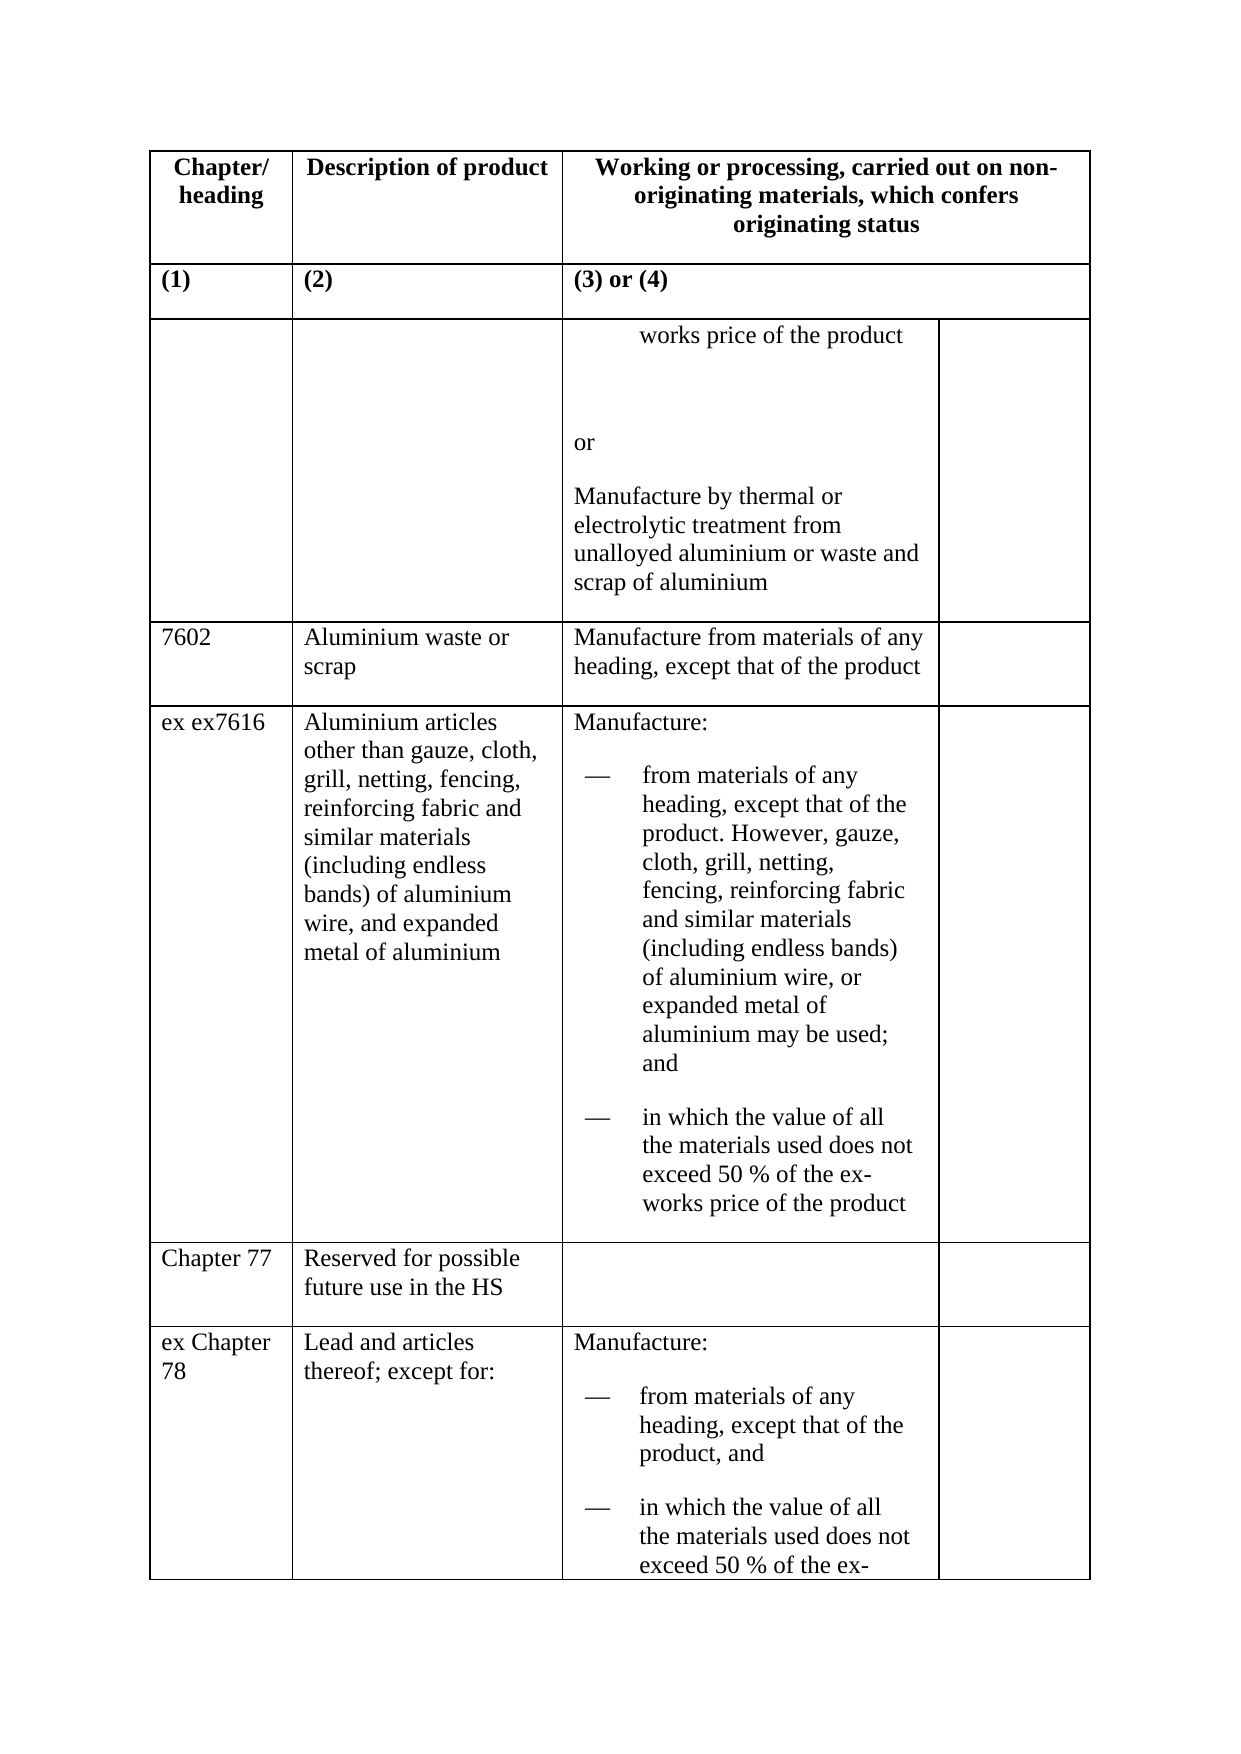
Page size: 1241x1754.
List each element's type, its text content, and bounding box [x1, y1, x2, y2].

table_cell [151, 320, 292, 621]
table_cell or Manufacture by thermal or electrolytic treatment from unalloyed aluminium or waste and scrap of aluminium [563, 320, 938, 621]
table_cell Reserved for possible future use in the HS [293, 1243, 562, 1326]
table_cell ex Chapter 78 [151, 1327, 292, 1578]
table_cell [574, 320, 628, 373]
table_cell Aluminium waste or scrap [293, 623, 562, 705]
table_cell Manufacture: [563, 1327, 938, 1578]
table_cell Lead and articles thereof; except for: [293, 1327, 562, 1578]
table_header from materials of any heading, except that of the product, and [628, 1381, 928, 1492]
table_cell [293, 320, 562, 621]
table_cell Chapter 77 [151, 1243, 292, 1326]
table_cell (3) or (4) [563, 265, 1089, 318]
table_header Working or processing, carried out on non-originating materials, which confers originating status [563, 152, 1089, 263]
table_cell Aluminium articles other than gauze, cloth, grill, netting, fencing, reinforcing fabric and similar materials (including endless bands) of aluminium wire, and expanded metal of aluminium [293, 707, 562, 1242]
table_cell [940, 320, 1089, 621]
table_cell [940, 1243, 1089, 1326]
table_cell (1) [151, 265, 292, 318]
table_cell works price of the product [628, 320, 928, 373]
table_cell in which the value of all the materials used does not exceed 50 % of the ex- [628, 1492, 928, 1578]
table_cell Manufacture: [563, 707, 938, 1242]
table_header Chapter/ heading [151, 152, 292, 263]
table_cell [940, 707, 1089, 1242]
table_header from materials of any heading, except that of the product. However, gauze, cloth, grill, netting, fencing, reinforcing fabric and similar materials (including endless bands) of aluminium wire, or expanded metal of aluminium may be used; and [631, 760, 928, 1102]
table_cell [940, 1327, 1089, 1578]
table_cell in which the value of all the materials used does not exceed 50 % of the ex-works price of the product [631, 1102, 928, 1242]
table_cell [940, 623, 1089, 705]
table_header — [574, 760, 631, 1102]
table_cell (2) [293, 265, 562, 318]
table_cell 7602 [151, 623, 292, 705]
table_cell Manufacture from materials of any heading, except that of the product [563, 623, 938, 705]
table_header Description of product [293, 152, 562, 263]
table_cell [563, 1243, 938, 1326]
table_header — [574, 1381, 628, 1492]
table_cell — [574, 1492, 628, 1578]
table_cell — [574, 1102, 631, 1242]
table_cell ex ex7616 [151, 707, 292, 1242]
